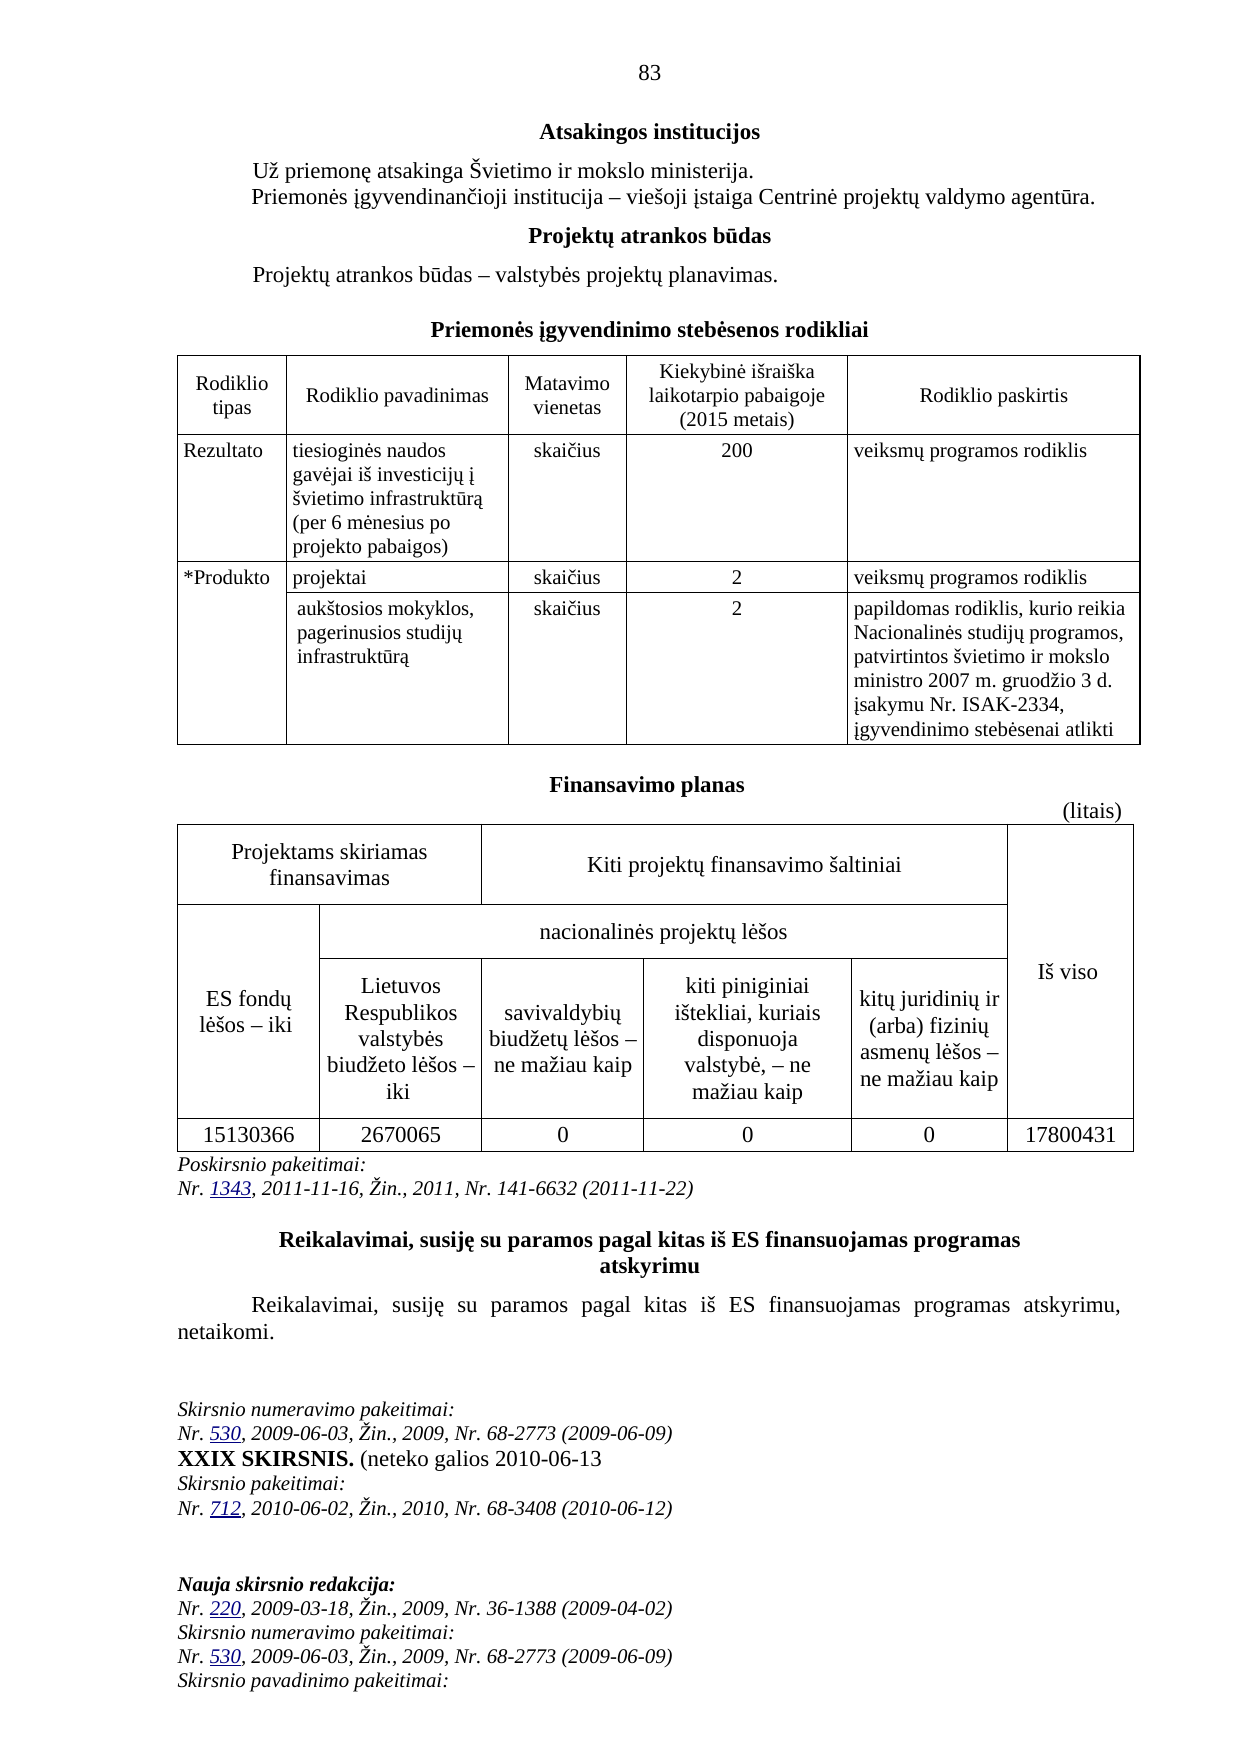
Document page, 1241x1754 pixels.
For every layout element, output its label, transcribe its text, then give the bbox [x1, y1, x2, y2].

table_cell 2 [627, 593, 847, 743]
table_header Rodiklio paskirtis [848, 356, 1139, 434]
table_cell skaičius [509, 562, 626, 592]
table_cell savivaldybių biudžetų lėšos – ne mažiau kaip [482, 959, 643, 1117]
text Reikalavimai, susiję su paramos pagal kitas iš ES finansuojamas programas atskyrimu, netaikomi. [177, 1291, 1122, 1344]
table_cell 0 [482, 1119, 643, 1151]
text Atsakingos institucijos [177, 118, 1122, 144]
table_cell 15130366 [178, 1119, 319, 1151]
text Nr. 530, 2009-06-03, Žin., 2009, Nr. 68-2773 (2009-06-09) [177, 1421, 1122, 1445]
text Projektų atrankos būdas [177, 222, 1122, 248]
text Skirsnio numeravimo pakeitimai: [177, 1620, 1122, 1644]
table_cell 200 [627, 435, 847, 561]
table_cell *Produkto [178, 562, 286, 743]
text Projektų atrankos būdas – valstybės projektų planavimas. [215, 261, 1122, 287]
text Už priemonę atsakinga Švietimo ir mokslo ministerija. [177, 157, 1122, 183]
table_cell veiksmų programos rodiklis [848, 562, 1139, 592]
table_header Projektams skiriamas finansavimas [178, 825, 481, 904]
text Finansavimo planas [177, 771, 1122, 797]
text Priemonės įgyvendinančioji institucija – viešoji įstaiga Centrinė projektų valdymo agentūra. [177, 183, 1122, 210]
text Priemonės įgyvendinimo stebėsenos rodikliai [177, 316, 1122, 342]
table_cell nacionalinės projektų lėšos [320, 905, 1007, 958]
text Skirsnio pakeitimai: [177, 1471, 1122, 1495]
table_cell skaičius [509, 593, 626, 743]
table_header Kiekybinė išraiška laikotarpio pabaigoje (2015 metais) [627, 356, 847, 434]
table_cell kitų juridinių ir (arba) fizinių asmenų lėšos – ne mažiau kaip [852, 959, 1007, 1117]
text (litais) [177, 797, 1122, 823]
table_cell Lietuvos Respublikos valstybės biudžeto lėšos – iki [320, 959, 481, 1117]
table_cell skaičius [509, 435, 626, 561]
table_header Matavimo vienetas [509, 356, 626, 434]
table_cell aukštosios mokyklos, pagerinusios studijų infrastruktūrą [287, 593, 508, 743]
table_cell 0 [852, 1119, 1007, 1151]
table_header Kiti projektų finansavimo šaltiniai [482, 825, 1007, 904]
table_cell veiksmų programos rodiklis [848, 435, 1139, 561]
text Skirsnio pavadinimo pakeitimai: [177, 1668, 1122, 1692]
table_cell Rezultato [178, 435, 286, 561]
table_header Rodiklio tipas [178, 356, 286, 434]
table_cell kiti piniginiai ištekliai, kuriais disponuoja valstybė, – ne mažiau kaip [644, 959, 851, 1117]
table_cell papildomas rodiklis, kurio reikia Nacionalinės studijų programos, patvirtintos švietimo ir mokslo ministro 2007 m. gruodžio 3 d. įsakymu Nr. ISAK-2334, įgyvendinimo stebėsenai atlikti [848, 593, 1139, 743]
text Nr. 712, 2010-06-02, Žin., 2010, Nr. 68-3408 (2010-06-12) [177, 1495, 1122, 1519]
table_cell tiesioginės naudos gavėjai iš investicijų į švietimo infrastruktūrą (per 6 mėnesius po projekto pabaigos) [287, 435, 508, 561]
text Nr. 220, 2009-03-18, Žin., 2009, Nr. 36-1388 (2009-04-02) [177, 1596, 1122, 1620]
text Nauja skirsnio redakcija: [177, 1572, 1122, 1596]
table_cell 17800431 [1008, 1119, 1133, 1151]
text Poskirsnio pakeitimai: [177, 1152, 1122, 1176]
table_header Rodiklio pavadinimas [287, 356, 508, 434]
table_cell 2670065 [320, 1119, 481, 1151]
text Skirsnio numeravimo pakeitimai: [177, 1397, 1122, 1421]
table_header Iš viso [1008, 825, 1133, 1117]
text XXIX SKIRSNIS. (neteko galios 2010-06-13 [177, 1445, 1122, 1471]
text Nr. 530, 2009-06-03, Žin., 2009, Nr. 68-2773 (2009-06-09) [177, 1644, 1122, 1668]
table_cell 2 [627, 562, 847, 592]
text Nr. 1343, 2011-11-16, Žin., 2011, Nr. 141-6632 (2011-11-22) [177, 1176, 1122, 1200]
table_cell 0 [644, 1119, 851, 1151]
text Reikalavimai, susiję su paramos pagal kitas iš ES finansuojamas programas atskyrimu [177, 1226, 1122, 1279]
table_cell projektai [287, 562, 508, 592]
table_cell ES fondų lėšos – iki [178, 905, 319, 1117]
